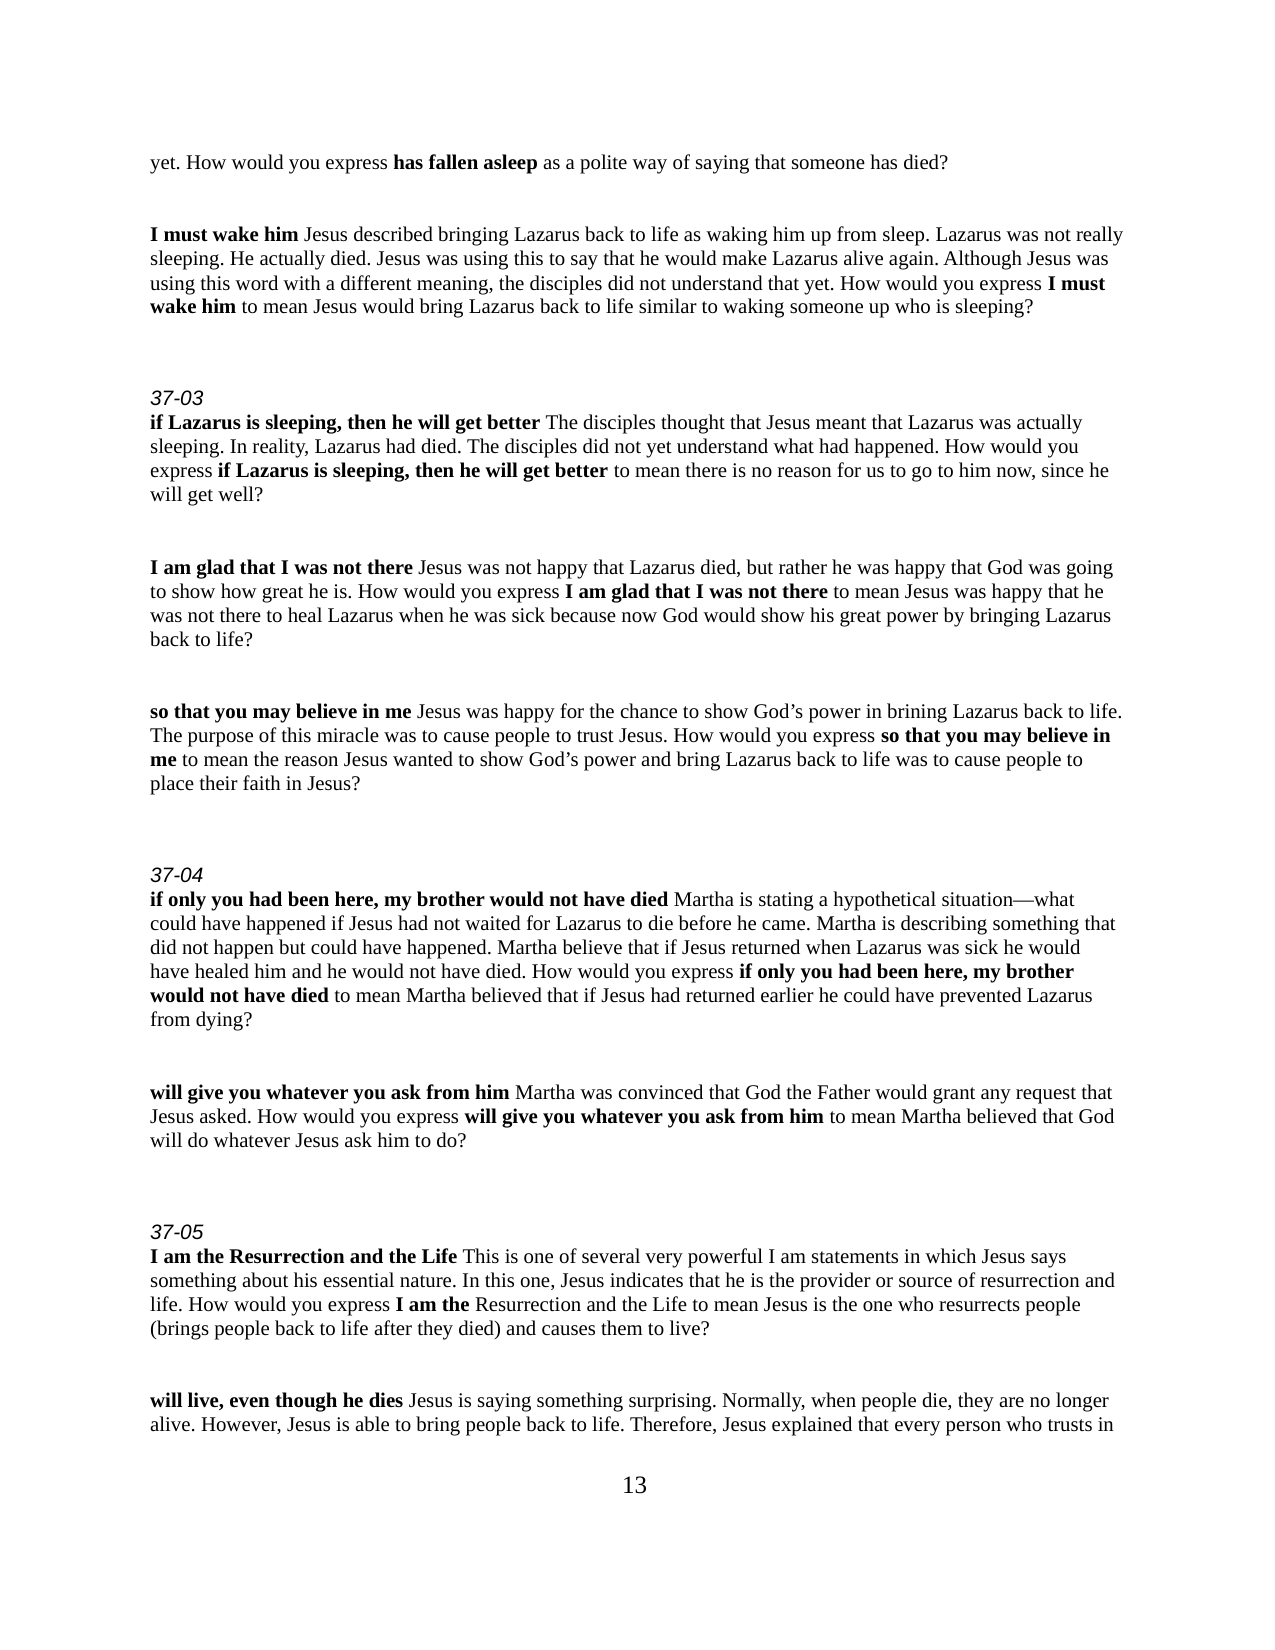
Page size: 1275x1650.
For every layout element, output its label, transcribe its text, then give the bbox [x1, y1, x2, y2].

text I am the Resurrection and the Life This is one of several very powerful I am statements in which Jesus says something about his essential nature. In this one, Jesus indicates that he is the provider or source of resurrection and life. How would you express I am the Resurrection and the Life to mean Jesus is the one who resurrects people (brings people back to life after they died) and causes them to live? [150, 1243, 1125, 1340]
subtitle 37-03 [150, 386, 1125, 410]
text if only you had been here, my brother would not have died Martha is stating a hypothetical situation—what could have happened if Jesus had not waited for Lazarus to die before he came. Martha is describing something that did not happen but could have happened. Martha believe that if Jesus returned when Lazarus was sick he would have healed him and he would not have died. How would you express if only you had been here, my brother would not have died to mean Martha believed that if Jesus had returned earlier he could have prevented Lazarus from dying? [150, 887, 1125, 1031]
text will live, even though he dies Jesus is saying something surprising. Normally, when people die, they are no longer alive. However, Jesus is able to bring people back to life. Therefore, Jesus explained that every person who trusts in [150, 1388, 1125, 1436]
text I must wake him Jesus described bringing Lazarus back to life as waking him up from sleep. Lazarus was not really sleeping. He actually died. Jesus was using this to say that he would make Lazarus alive again. Although Jesus was using this word with a different meaning, the disciples did not understand that yet. How would you express I must wake him to mean Jesus would bring Lazarus back to life similar to waking someone up who is sleeping? [150, 222, 1125, 318]
text if Lazarus is sleeping, then he will get better The disciples thought that Jesus meant that Lazarus was actually sleeping. In reality, Lazarus had died. The disciples did not yet understand what had happened. How would you express if Lazarus is sleeping, then he will get better to mean there is no reason for us to go to him now, since he will get well? [150, 410, 1125, 506]
text so that you may believe in me Jesus was happy for the chance to show God’s power in brining Lazarus back to life. The purpose of this miracle was to cause people to trust Jesus. How would you express so that you may believe in me to mean the reason Jesus wanted to show God’s power and bring Lazarus back to life was to cause people to place their faith in Jesus? [150, 699, 1125, 795]
subtitle 37-04 [150, 863, 1125, 887]
text will give you whatever you ask from him Martha was convinced that God the Father would grant any request that Jesus asked. How would you express will give you whatever you ask from him to mean Martha believed that God will do whatever Jesus ask him to do? [150, 1080, 1125, 1152]
subtitle 37-05 [150, 1219, 1125, 1243]
text yet. How would you express has fallen asleep as a polite way of saying that someone has died? [150, 150, 1125, 174]
text I am glad that I was not there Jesus was not happy that Lazarus died, but rather he was happy that God was going to show how great he is. How would you express I am glad that I was not there to mean Jesus was happy that he was not there to heal Lazarus when he was sick because now God would show his great power by bringing Lazarus back to life? [150, 555, 1125, 651]
